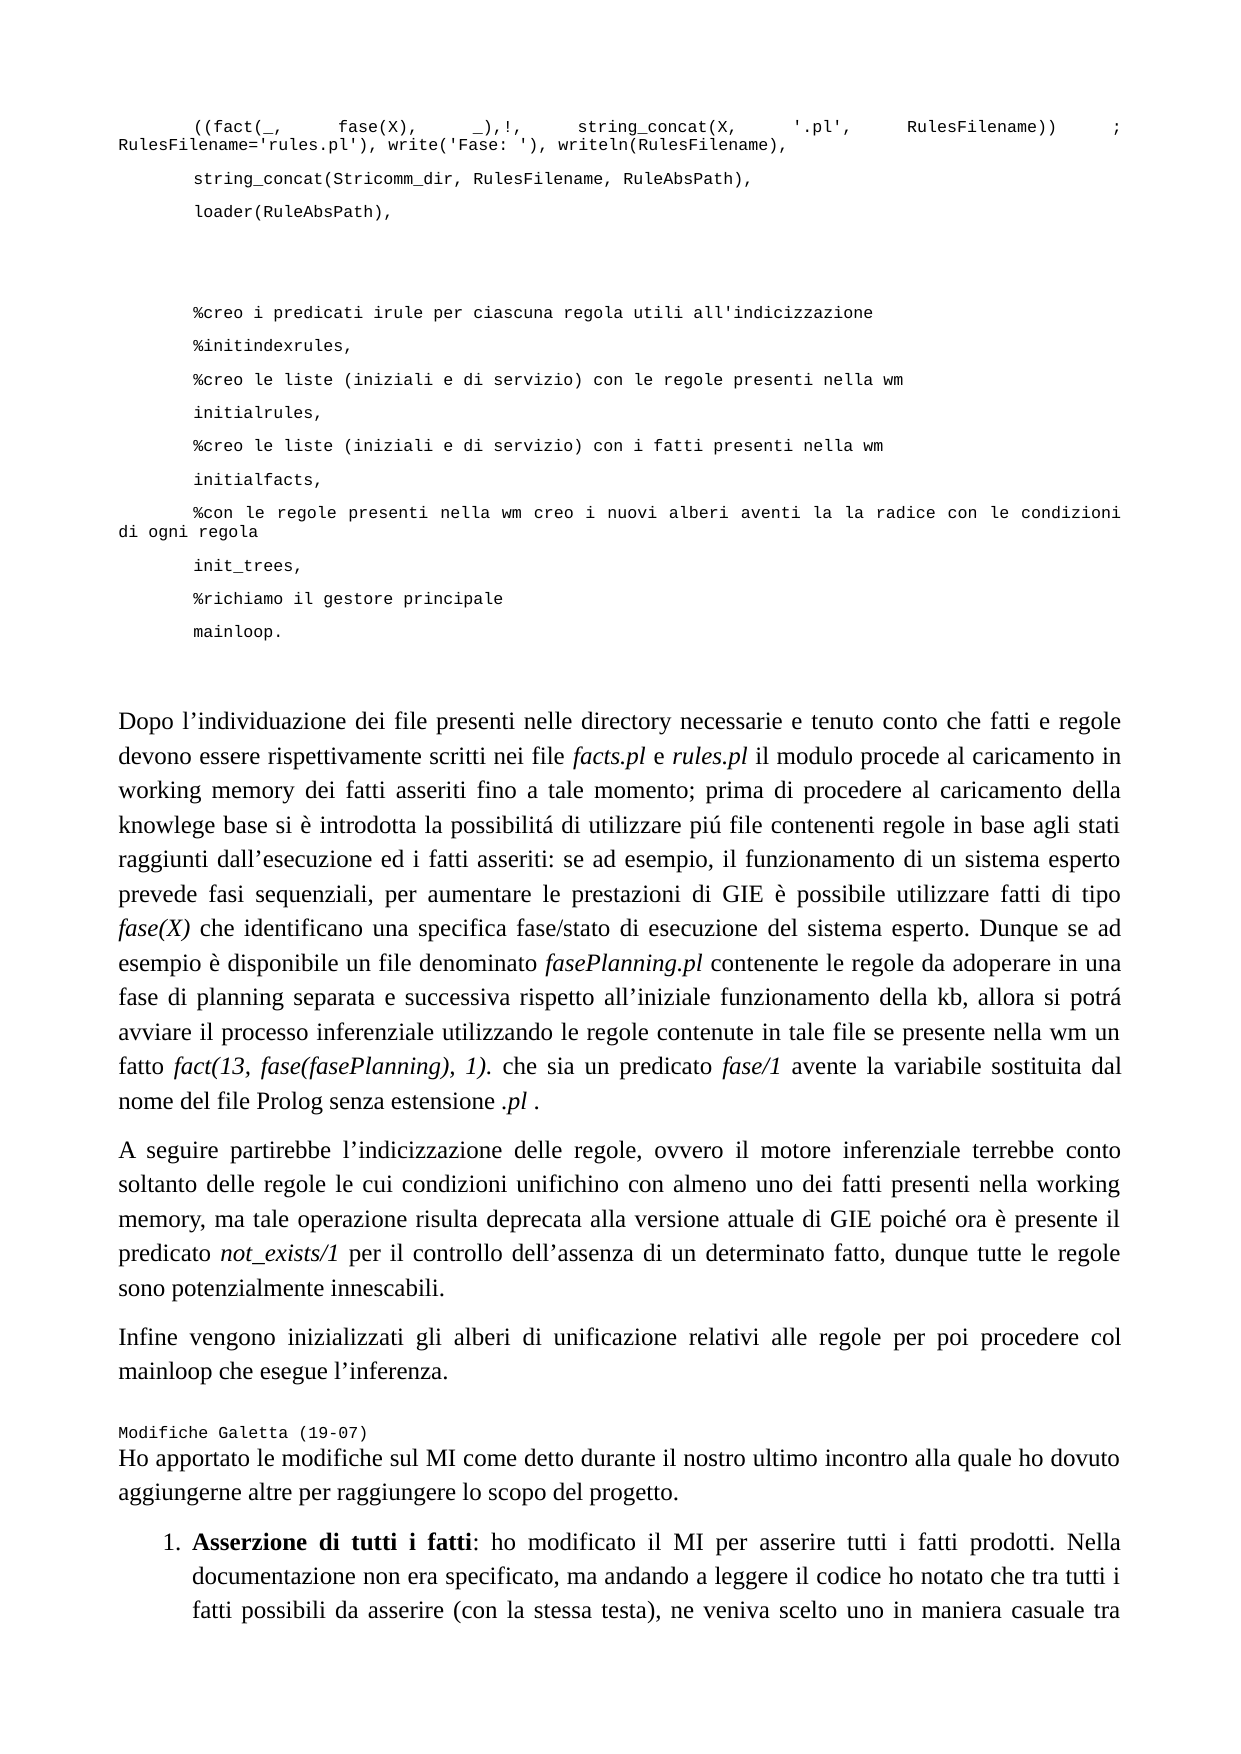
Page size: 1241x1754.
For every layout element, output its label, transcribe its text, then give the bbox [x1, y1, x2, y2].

text initialfacts, [118, 471, 1122, 490]
text A seguire partirebbe l’indicizzazione delle regole, ovvero il motore inferenziale terrebbe conto soltanto delle regole le cui condizioni unifichino con almeno uno dei fatti presenti nella working memory, ma tale operazione risulta deprecata alla versione attuale di GIE poiché ora è presente il predicato not_exists/1 per il controllo dell’assenza di un determinato fatto, dunque tutte le regole sono potenzialmente innescabili. [118, 1135, 1122, 1301]
text Modifiche Galetta (19-07) [118, 1424, 1122, 1443]
text loader(RuleAbsPath), [118, 204, 1122, 223]
text %creo le liste (iniziali e di servizio) con le regole presenti nella wm [118, 371, 1122, 390]
text mainloop. [118, 624, 1122, 643]
text ((fact(_, fase(X), _),!, string_concat(X, '.pl', RulesFilename)) ; RulesFilename='rules.pl'), write('Fase: '), writeln(RulesFilename), [118, 118, 1122, 156]
text init_trees, [118, 557, 1122, 576]
text %creo i predicati irule per ciascuna regola utili all'indicizzazione [118, 304, 1122, 323]
text Ho apportato le modifiche sul MI come detto durante il nostro ultimo incontro alla quale ho dovuto aggiungerne altre per raggiungere lo scopo del progetto. [118, 1443, 1122, 1506]
text %initindexrules, [118, 338, 1122, 356]
list Asserzione di tutti i fatti: ho modificato il MI per asserire tutti i fatti prodotti. Nella documentazione non era specificato, ma andando a leggere il codice ho notato che tra tutti i fatti possibili da asserire (con la stessa testa), ne veniva scelto uno in maniera casuale tra [162, 1527, 1122, 1624]
text Infine vengono inizializzati gli alberi di unificazione relativi alle regole per poi procedere col mainloop che esegue l’inferenza. [118, 1322, 1122, 1385]
text %richiamo il gestore principale [118, 591, 1122, 609]
text %con le regole presenti nella wm creo i nuovi alberi aventi la la radice con le condizioni di ogni regola [118, 505, 1122, 542]
text string_concat(Stricomm_dir, RulesFilename, RuleAbsPath), [118, 170, 1122, 189]
text initialrules, [118, 404, 1122, 423]
text Dopo l’individuazione dei file presenti nelle directory necessarie e tenuto conto che fatti e regole devono essere rispettivamente scritti nei file facts.pl e rules.pl il modulo procede al caricamento in working memory dei fatti asseriti fino a tale momento; prima di procedere al caricamento della knowlege base si è introdotta la possibilitá di utilizzare piú file contenenti regole in base agli stati raggiunti dall’esecuzione ed i fatti asseriti: se ad esempio, il funzionamento di un sistema esperto prevede fasi sequenziali, per aumentare le prestazioni di GIE è possibile utilizzare fatti di tipo fase(X) che identificano una specifica fase/stato di esecuzione del sistema esperto. Dunque se ad esempio è disponibile un file denominato fasePlanning.pl contenente le regole da adoperare in una fase di planning separata e successiva rispetto all’iniziale funzionamento della kb, allora si potrá avviare il processo inferenziale utilizzando le regole contenute in tale file se presente nella wm un fatto fact(13, fase(fasePlanning), 1). che sia un predicato fase/1 avente la variabile sostituita dal nome del file Prolog senza estensione .pl . [118, 706, 1122, 1114]
text %creo le liste (iniziali e di servizio) con i fatti presenti nella wm [118, 438, 1122, 457]
